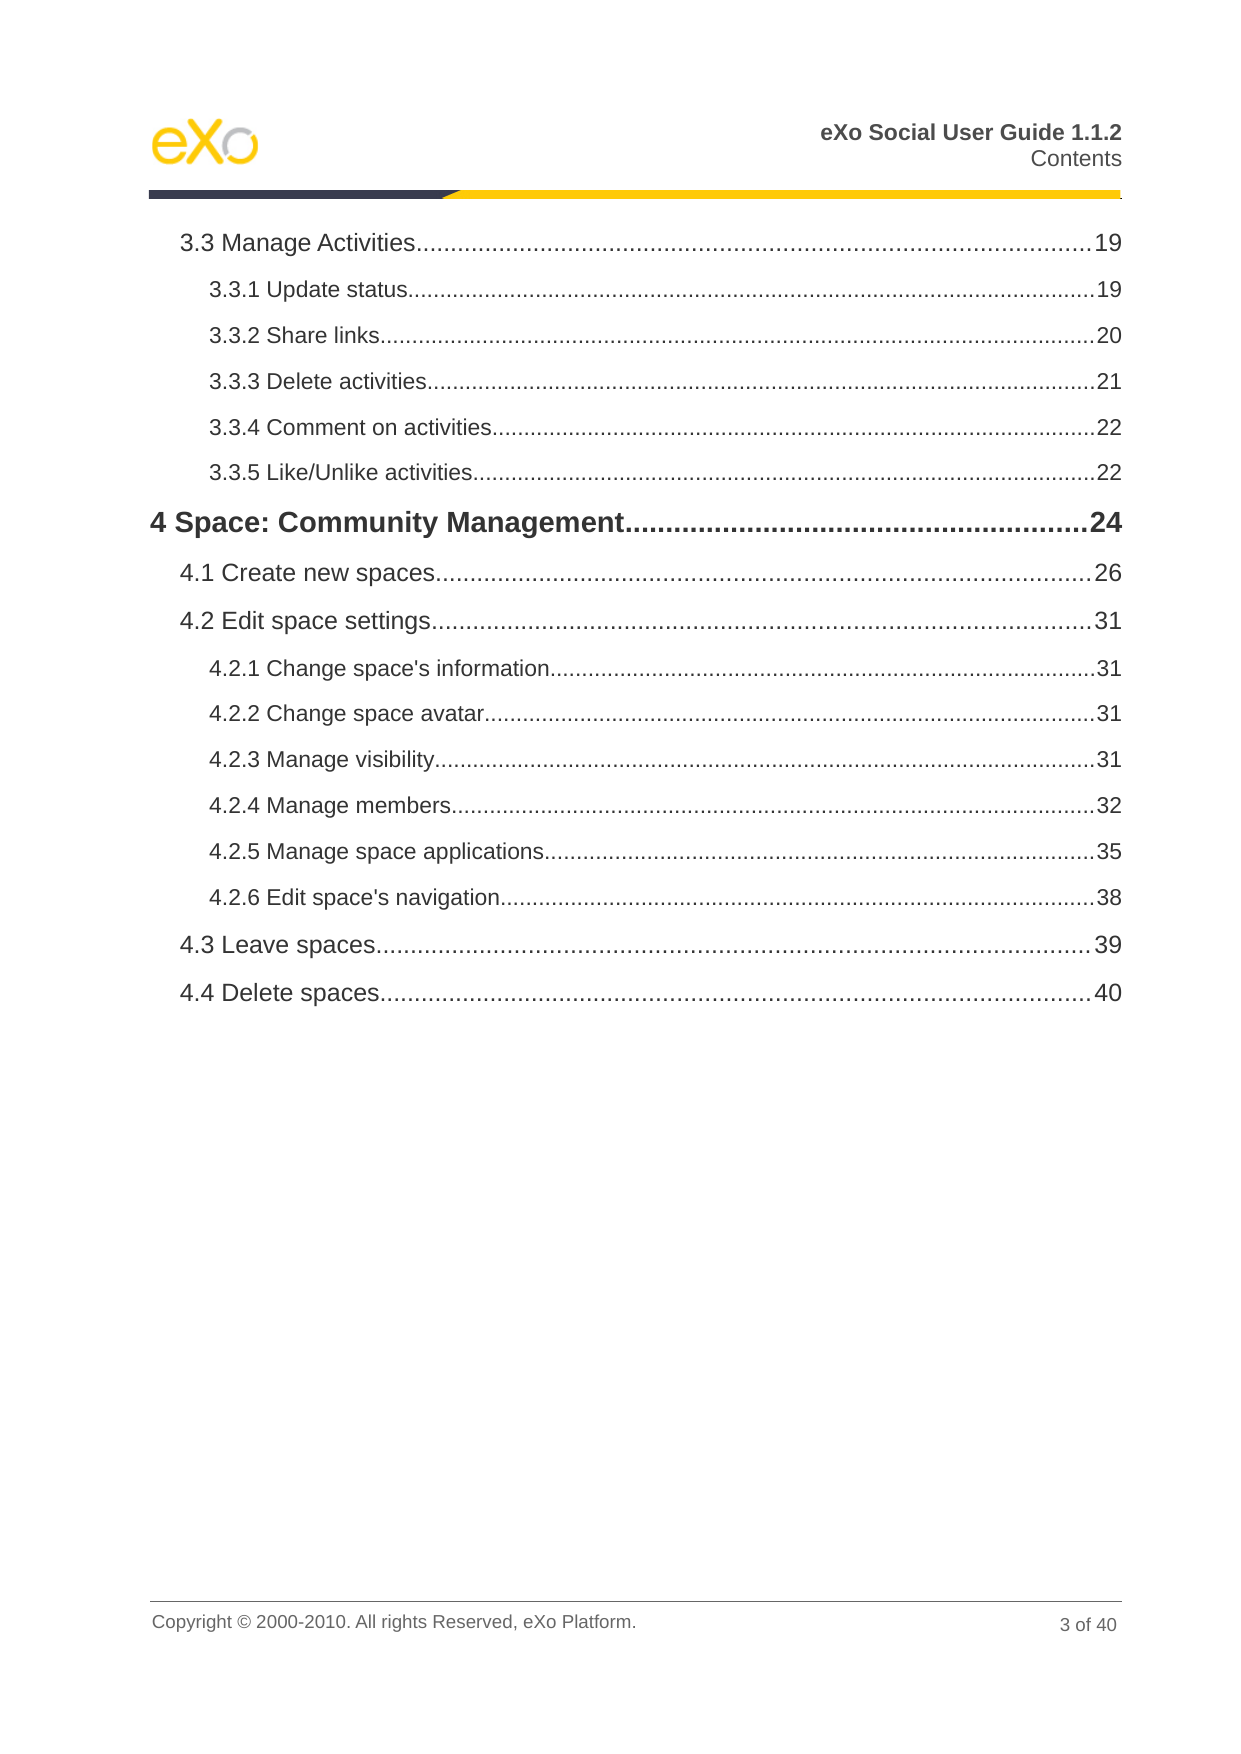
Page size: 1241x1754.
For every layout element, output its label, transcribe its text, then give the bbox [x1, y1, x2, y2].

text 4.2.6 Edit space's navigation 38 [209, 884, 1122, 910]
text 4.2.5 Manage space applications 35 [209, 838, 1122, 864]
text 4.1 Create new spaces 26 [179, 558, 1122, 587]
text 3.3.1 Update status 19 [209, 276, 1122, 302]
text 4.2.2 Change space avatar 31 [209, 700, 1122, 727]
text 4.2 Edit space settings 31 [179, 606, 1122, 635]
text 3.3.4 Comment on activities 22 [209, 413, 1122, 440]
text 4.3 Leave spaces 39 [179, 929, 1122, 958]
picture [152, 118, 259, 165]
text 3.3.2 Share links 20 [209, 322, 1122, 348]
picture [148, 190, 1121, 199]
text 4.2.1 Change space's information 31 [209, 654, 1122, 681]
text 4 Space: Community Management 24 [150, 505, 1122, 539]
text 3.3.3 Delete activities 21 [209, 368, 1122, 394]
text 3.3 Manage Activities 19 [179, 228, 1122, 256]
text 3.3.5 Like/Unlike activities 22 [209, 459, 1122, 486]
text 4.4 Delete spaces 40 [179, 978, 1122, 1007]
text 4.2.3 Manage visibility 31 [209, 746, 1122, 773]
text 4.2.4 Manage members 32 [209, 792, 1122, 818]
